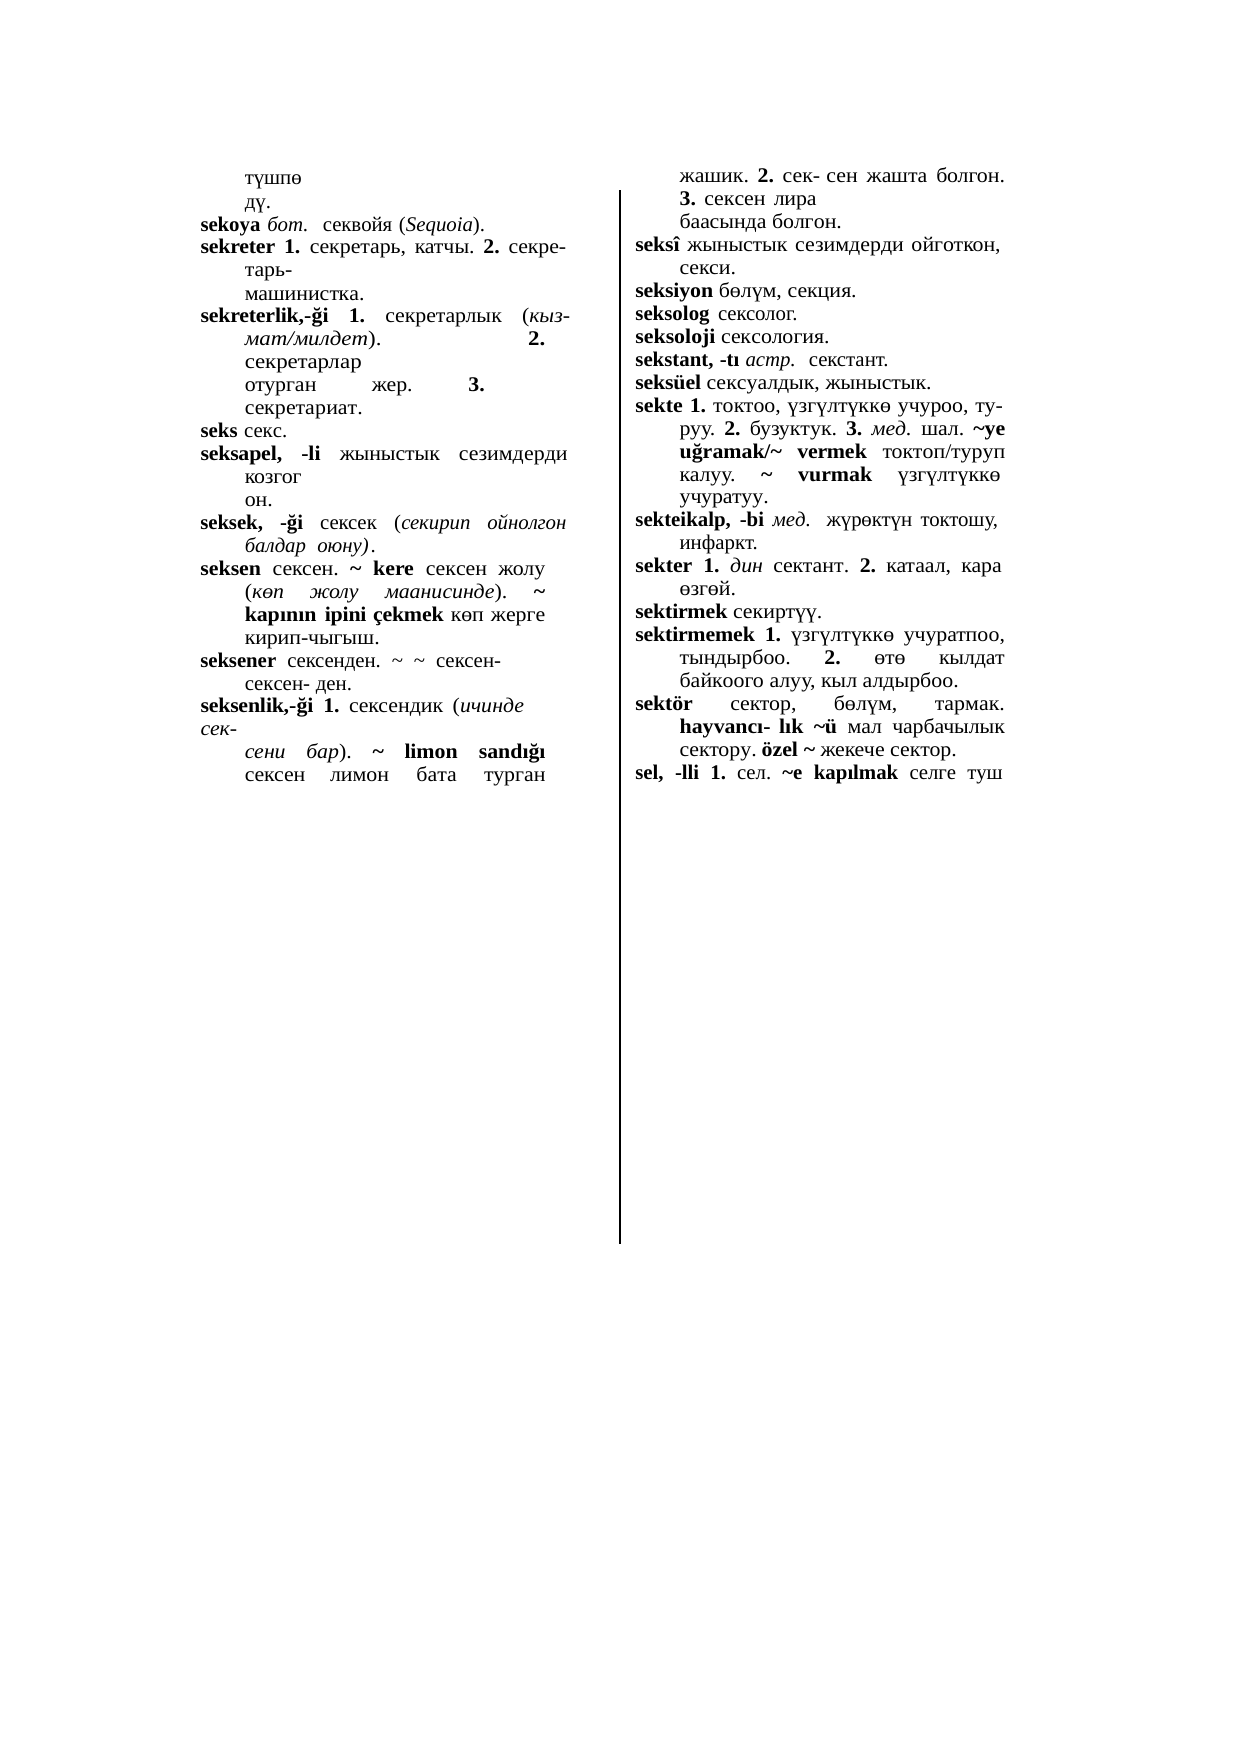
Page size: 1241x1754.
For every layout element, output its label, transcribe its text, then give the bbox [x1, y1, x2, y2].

text seksenlik,-ği 1. сексендик (ичинде сек- [200, 695, 571, 740]
text учуратуу. [679, 486, 770, 508]
text seksüel сексуалдык, жыныстык. [635, 371, 1036, 394]
text sekte 1. токтоо, үзгүлтүккө учуроо, ту- [635, 394, 1065, 417]
text sekstant, -tı астр. секстант. [635, 348, 1036, 371]
text seksapel, -li жыныстык сезимдерди [200, 442, 577, 465]
text отурган жер. 3. секретариат. [244, 373, 484, 419]
text sekreter 1. секретарь, катчы. 2. секре- [200, 236, 576, 258]
text тарь-машинистка. [244, 258, 390, 304]
text sektirmek секиртүү. [635, 600, 1031, 623]
text sel, -lli 1. сел. ~e kapılmak селге туш [635, 761, 1031, 784]
text жашик. 2. сек- сен жашта болгон. 3. сексен лира [679, 164, 1005, 210]
text баасында болгон. [679, 210, 842, 233]
text sektirmemek 1. үзгүлтүккө учуратпоо, тындырбоо. 2. өтө кылдат байкоого алуу, кыл алдырбоо. [635, 623, 1005, 692]
text sekoya бот. секвойя (Sequoia). [200, 213, 581, 236]
text козгогон. [244, 465, 307, 511]
text seksen сексен. ~ kere сексен жолу (көп жолу маанисинде). ~ kapının ipini çekmek көп жерге кирип-чыгыш. [200, 557, 545, 649]
text мат/милдет). 2. секретарлар [244, 327, 545, 373]
text seks секс. [200, 419, 577, 442]
text руу. 2. бузуктук. 3. мед. шал. ~ye uğramak/~ vermek токтоп/туруп калуу. ~ vurmak үзгүлтүккө [679, 417, 1005, 486]
text түшпөдү. [244, 164, 308, 213]
text sekreterlik,-ği 1. секретарлык (кыз- [200, 304, 576, 327]
text seksî жыныстык сезимдерди ойготкон, секси. [635, 233, 1055, 279]
text сени бар). ~ limon sandığı сексен лимон бата турган [244, 740, 545, 786]
text seksiyon бөлүм, секция. seksolog сексолог. seksoloji сексология. [635, 279, 878, 348]
text seksener сексенден. ~ ~ сексен-сексен- ден. [200, 649, 545, 695]
text sektör сектор, бөлүм, тармак. hayvancı- lık ~ü мал чарбачылык сектору. özel ~ жекече сектор. [635, 692, 1005, 761]
text seksek, -ği сексек (секирип ойнолгон балдар оюну). [200, 511, 579, 557]
text sekter 1. дин сектант. 2. катаал, кара өзгөй. [635, 554, 1031, 600]
text sekteikalp, -bi мед. жүрөктүн токтошу, инфаркт. [635, 508, 1028, 554]
